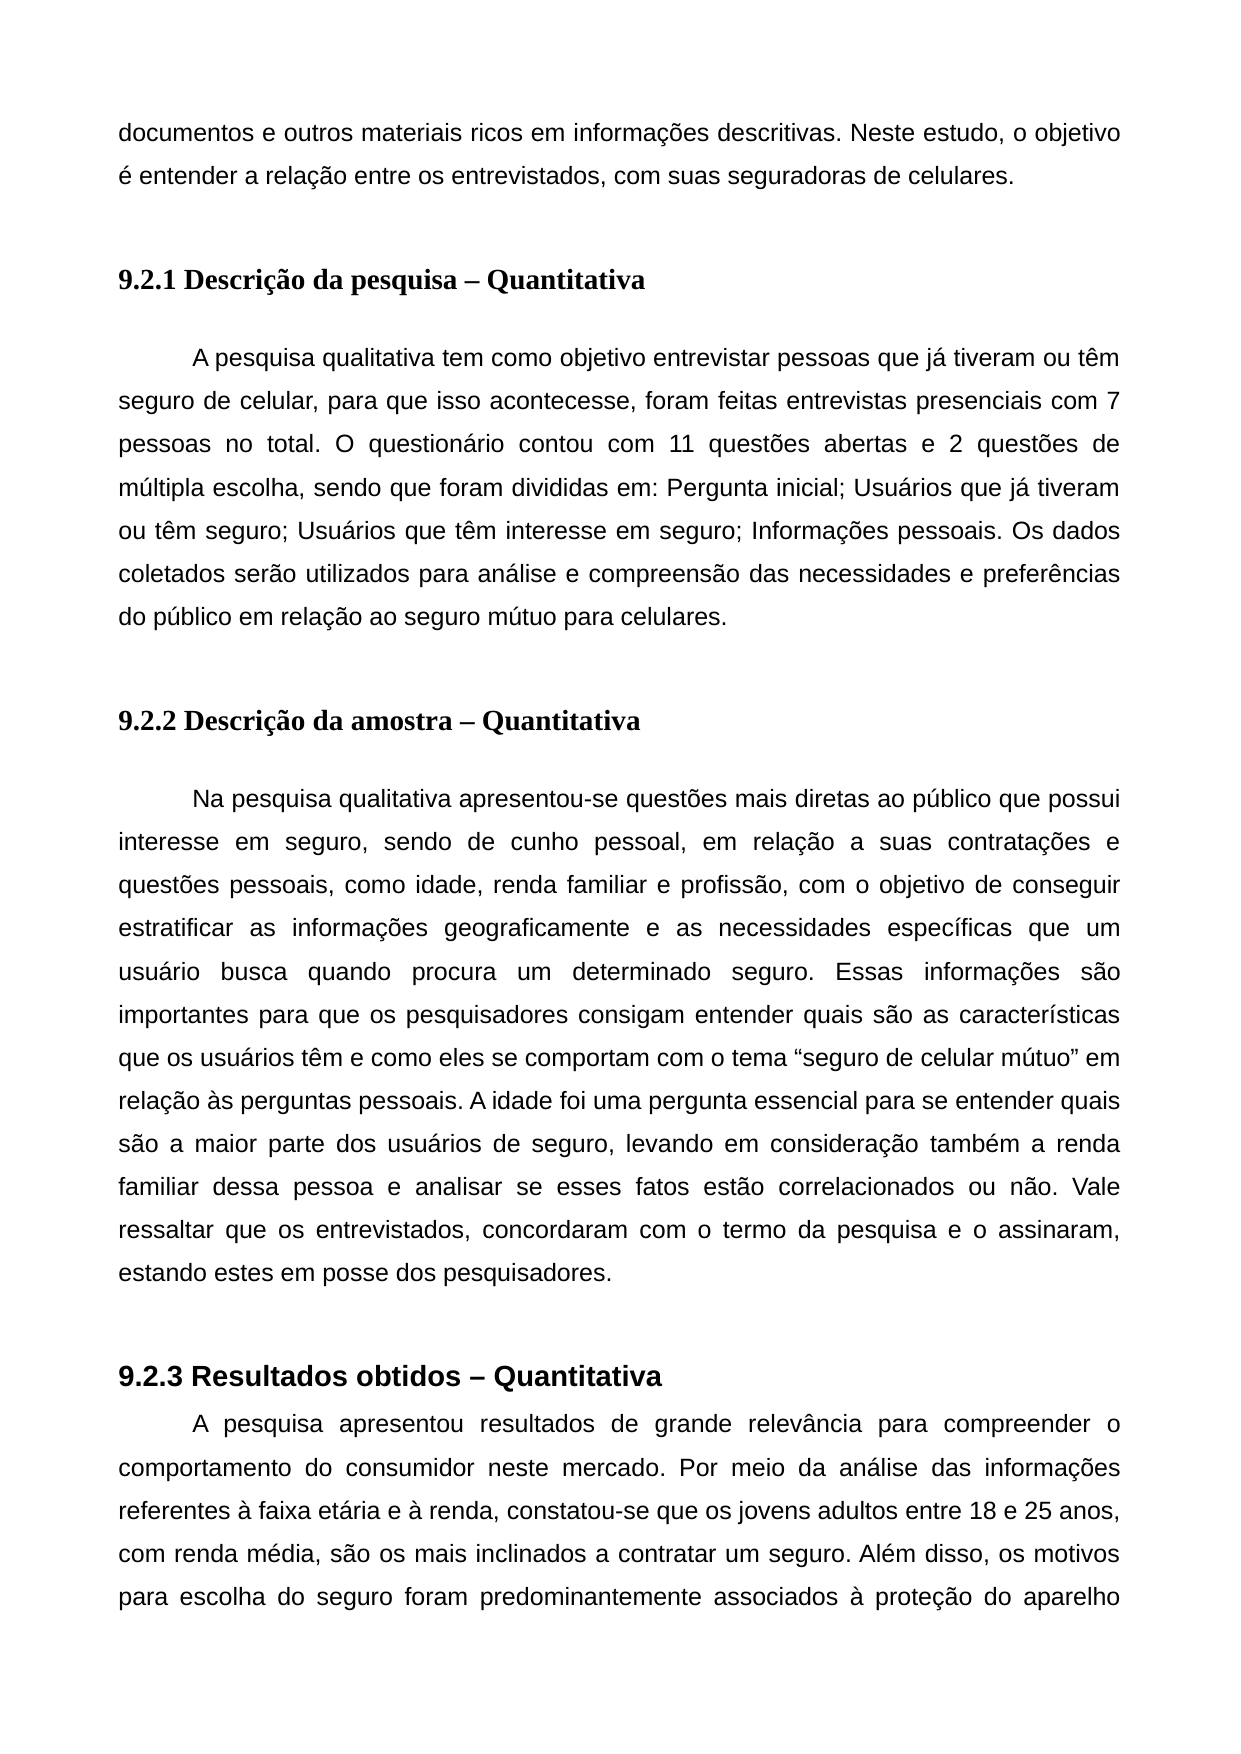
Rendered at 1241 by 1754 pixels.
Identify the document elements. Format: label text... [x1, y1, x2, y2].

subtitle 9.2.3 Resultados obtidos – Quantitativa [118, 1359, 1122, 1393]
text Na pesquisa qualitativa apresentou-se questões mais diretas ao público que possui interesse em seguro, sendo de cunho pessoal, em relação a suas contratações e questões pessoais, como idade, renda familiar e profissão, com o objetivo de conseguir estratificar as informações geograficamente e as necessidades específicas que um usuário busca quando procura um determinado seguro. Essas informações são importantes para que os pesquisadores consigam entender quais são as características que os usuários têm e como eles se comportam com o tema “seguro de celular mútuo” em relação às perguntas pessoais. A idade foi uma pergunta essencial para se entender quais são a maior parte dos usuários de seguro, levando em consideração também a renda familiar dessa pessoa e analisar se esses fatos estão correlacionados ou não. Vale ressaltar que os entrevistados, concordaram com o termo da pesquisa e o assinaram, estando estes em posse dos pesquisadores. [118, 784, 1122, 1287]
text A pesquisa qualitativa tem como objetivo entrevistar pessoas que já tiveram ou têm seguro de celular, para que isso acontecesse, foram feitas entrevistas presenciais com 7 pessoas no total. O questionário contou com 11 questões abertas e 2 questões de múltipla escolha, sendo que foram divididas em: Pergunta inicial; Usuários que já tiveram ou têm seguro; Usuários que têm interesse em seguro; Informações pessoais. Os dados coletados serão utilizados para análise e compreensão das necessidades e preferências do público em relação ao seguro mútuo para celulares. [118, 343, 1122, 631]
subtitle 9.2.2 Descrição da amostra – Quantitativa [118, 703, 1122, 736]
text A pesquisa apresentou resultados de grande relevância para compreender o comportamento do consumidor neste mercado. Por meio da análise das informações referentes à faixa etária e à renda, constatou-se que os jovens adultos entre 18 e 25 anos, com renda média, são os mais inclinados a contratar um seguro. Além disso, os motivos para escolha do seguro foram predominantemente associados à proteção do aparelho [118, 1409, 1122, 1611]
subtitle 9.2.1 Descrição da pesquisa – Quantitativa [118, 262, 1122, 296]
text documentos e outros materiais ricos em informações descritivas. Neste estudo, o objetivo é entender a relação entre os entrevistados, com suas seguradoras de celulares. [118, 118, 1122, 190]
